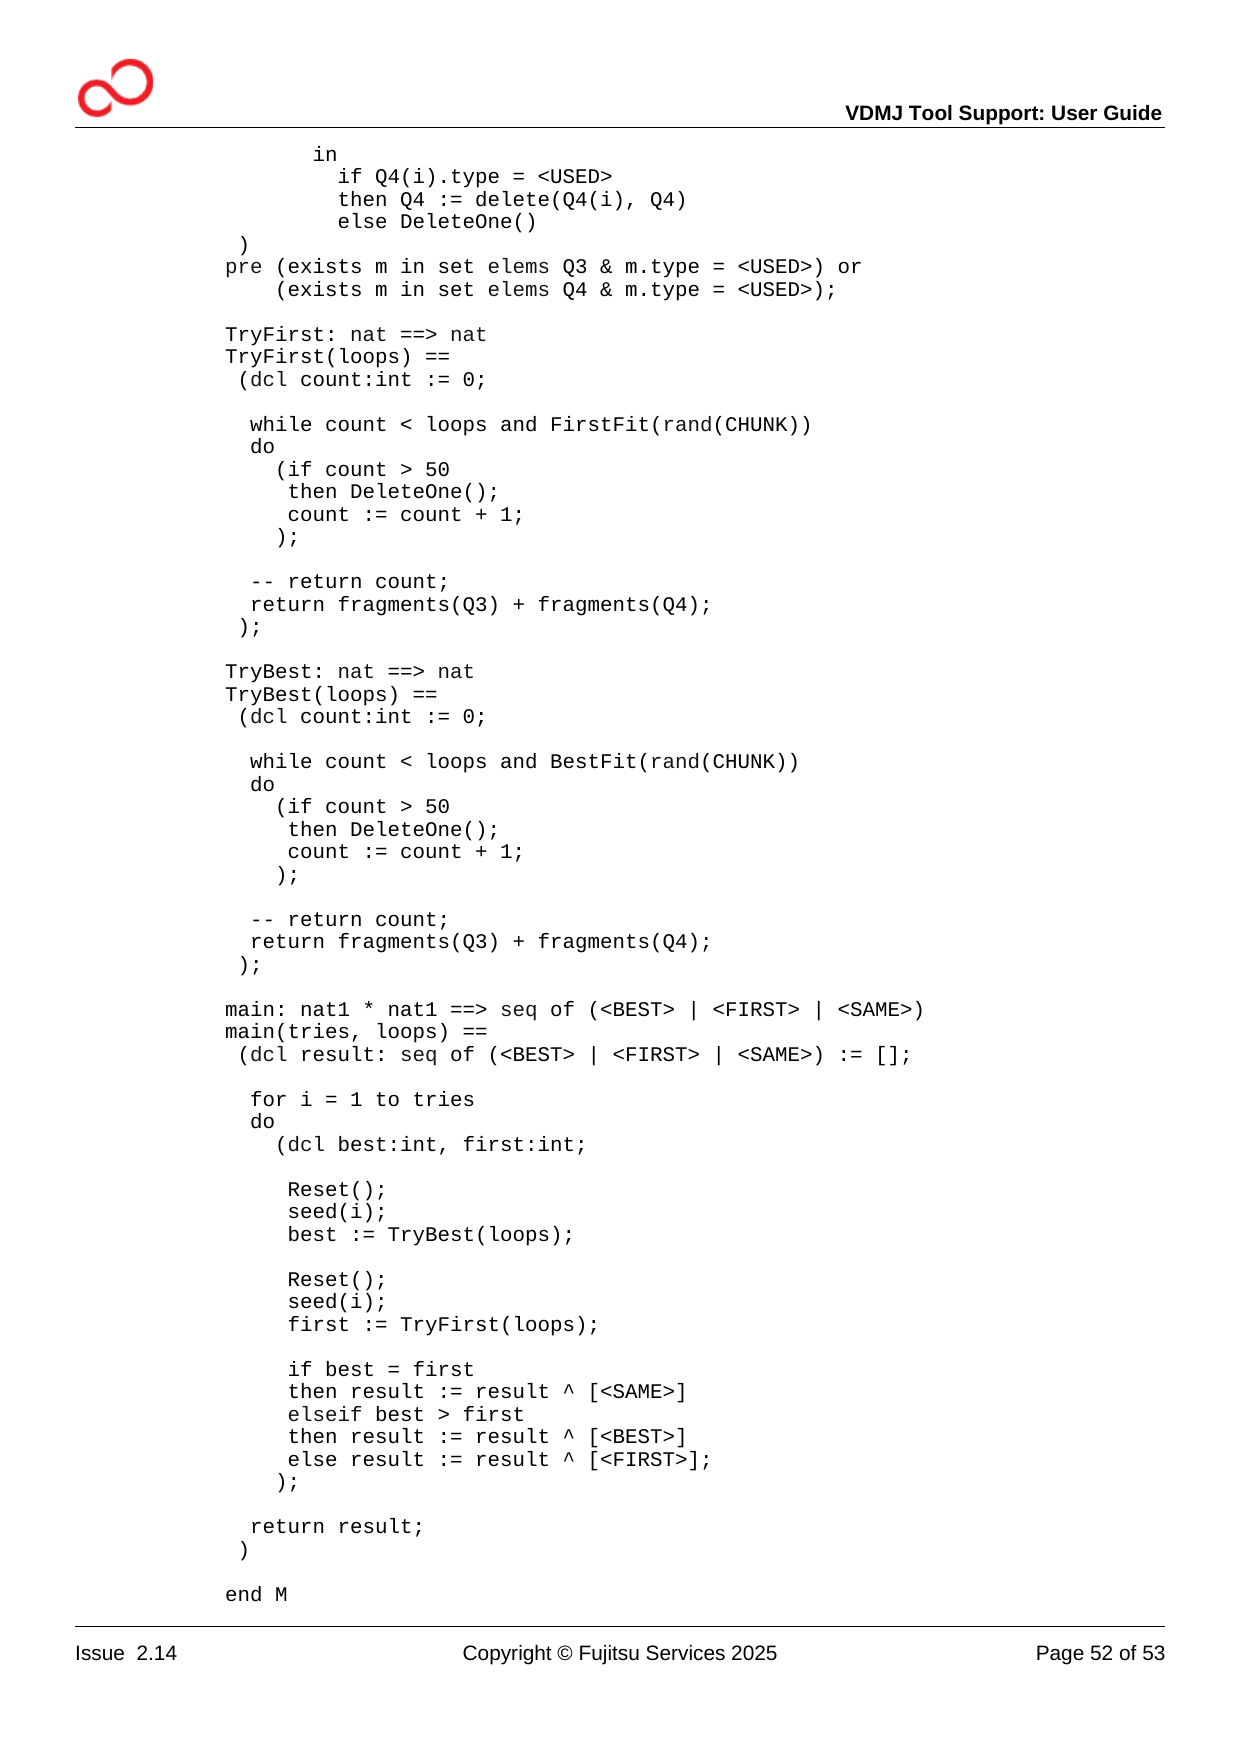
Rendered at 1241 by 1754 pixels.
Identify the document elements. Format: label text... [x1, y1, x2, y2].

text while count < loops and FirstFit(rand(CHUNK)) [225, 413, 1165, 436]
text first := TryFirst(loops); [225, 1313, 1165, 1336]
text (dcl count:int := 0; [225, 706, 1165, 728]
text TryFirst(loops) == [225, 346, 1165, 368]
text pre (exists m in set elems Q3 & m.type = <USED>) or [225, 256, 1165, 278]
text then DeleteOne(); [225, 481, 1165, 503]
text (exists m in set elems Q4 & m.type = <USED>); [225, 278, 1165, 301]
text -- return count; [225, 908, 1165, 931]
text (dcl result: seq of (<BEST> | <FIRST> | <SAME>) := []; [225, 1043, 1165, 1066]
text main(tries, loops) == [225, 1021, 1165, 1043]
text return fragments(Q3) + fragments(Q4); [225, 931, 1165, 953]
text count := count + 1; [225, 503, 1165, 526]
picture [78, 52, 153, 127]
text then DeleteOne(); [225, 818, 1165, 841]
text else result := result ^ [<FIRST>]; [225, 1448, 1165, 1471]
text in [225, 143, 1165, 166]
text else DeleteOne() [225, 211, 1165, 233]
text then result := result ^ [<BEST>] [225, 1426, 1165, 1448]
text ) [225, 1538, 1165, 1561]
text if best = first [225, 1358, 1165, 1381]
text Reset(); [225, 1268, 1165, 1291]
text TryFirst: nat ==> nat [225, 323, 1165, 346]
text (dcl best:int, first:int; [225, 1133, 1165, 1156]
text do [225, 436, 1165, 458]
text (if count > 50 [225, 458, 1165, 481]
text best := TryBest(loops); [225, 1223, 1165, 1246]
text return result; [225, 1516, 1165, 1538]
text if Q4(i).type = <USED> [225, 166, 1165, 188]
text TryBest(loops) == [225, 683, 1165, 706]
text (dcl count:int := 0; [225, 368, 1165, 391]
text -- return count; [225, 571, 1165, 593]
text elseif best > first [225, 1403, 1165, 1426]
text TryBest: nat ==> nat [225, 661, 1165, 683]
text ); [225, 526, 1165, 548]
text while count < loops and BestFit(rand(CHUNK)) [225, 751, 1165, 773]
text end M [225, 1583, 1165, 1606]
text ); [225, 1471, 1165, 1493]
text count := count + 1; [225, 841, 1165, 863]
text do [225, 1111, 1165, 1133]
text return fragments(Q3) + fragments(Q4); [225, 593, 1165, 616]
text then result := result ^ [<SAME>] [225, 1381, 1165, 1403]
text for i = 1 to tries [225, 1088, 1165, 1111]
text main: nat1 * nat1 ==> seq of (<BEST> | <FIRST> | <SAME>) [225, 998, 1165, 1021]
text seed(i); [225, 1201, 1165, 1223]
text ); [225, 616, 1165, 638]
text Reset(); [225, 1178, 1165, 1201]
text then Q4 := delete(Q4(i), Q4) [225, 188, 1165, 211]
text (if count > 50 [225, 796, 1165, 818]
text do [225, 773, 1165, 796]
text ); [225, 863, 1165, 886]
text seed(i); [225, 1291, 1165, 1313]
text ); [225, 953, 1165, 976]
text ) [225, 233, 1165, 256]
